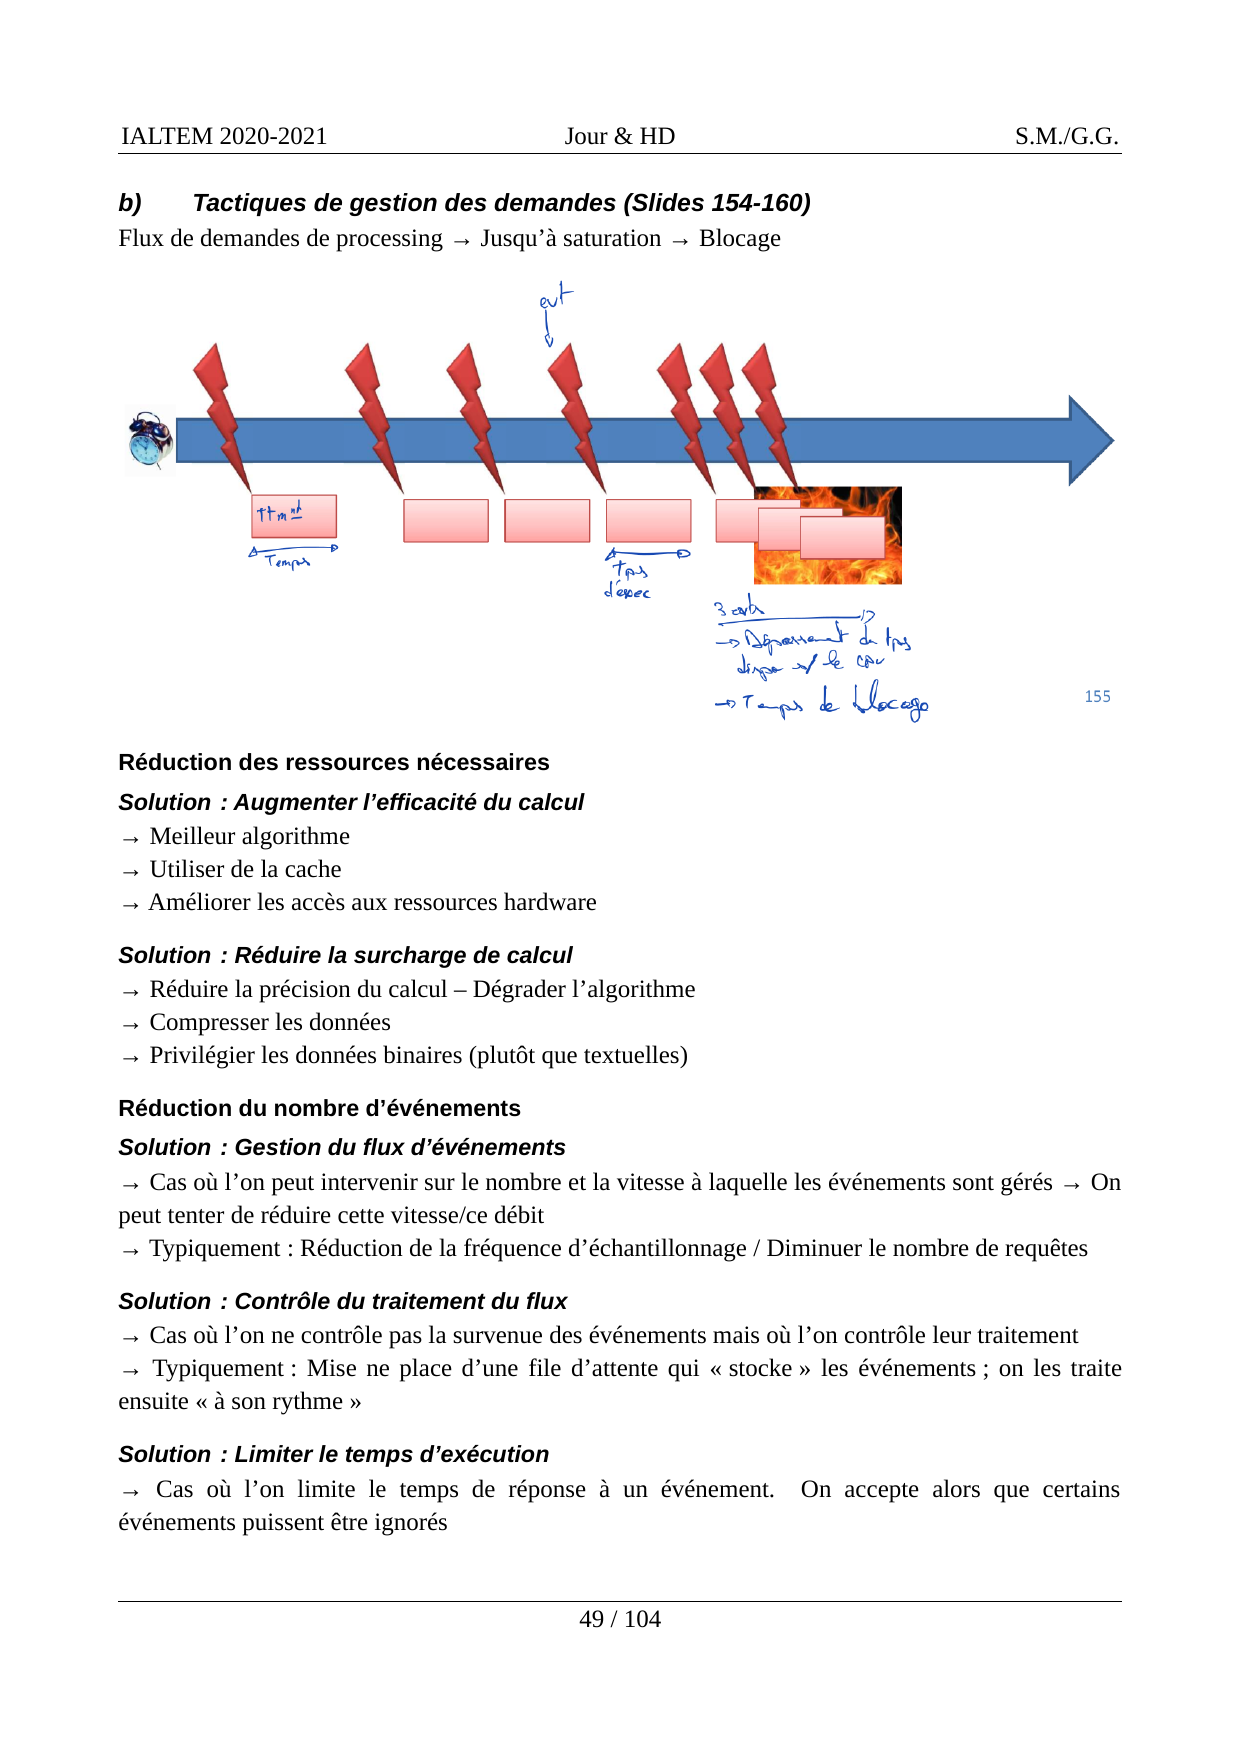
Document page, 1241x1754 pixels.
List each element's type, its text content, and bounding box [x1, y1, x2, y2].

subtitle Réduction des ressources nécessaires [118, 749, 1122, 776]
text → Typiquement : Réduction de la fréquence d’échantillonnage / Diminuer le nombre de requêtes [118, 1233, 1122, 1262]
text → Compresser les données [118, 1007, 1122, 1036]
text → Privilégier les données binaires (plutôt que textuelles) [118, 1040, 1122, 1069]
text → Utiliser de la cache [118, 854, 1122, 883]
text → Meilleur algorithme [118, 821, 1122, 850]
subtitle Solution : Contrôle du traitement du flux [118, 1287, 1122, 1314]
text → Réduire la précision du calcul – Dégrader l’algorithme [118, 974, 1122, 1003]
text → Typiquement : Mise ne place d’une file d’attente qui « stocke » les événements ; on les traite ensuite « à son rythme » [118, 1353, 1122, 1415]
subtitle Solution : Gestion du flux d’événements [118, 1134, 1122, 1161]
subtitle Solution : Réduire la surcharge de calcul [118, 941, 1122, 968]
picture [118, 271, 1123, 724]
subtitle Réduction du nombre d’événements [118, 1095, 1122, 1121]
text → Cas où l’on limite le temps de réponse à un événement. On accepte alors que certains événements puissent être ignorés [118, 1474, 1122, 1535]
subtitle Solution : Augmenter l’efficacité du calcul [118, 788, 1122, 815]
text → Améliorer les accès aux ressources hardware [118, 887, 1122, 916]
subtitle Tactiques de gestion des demandes (Slides 154-160) [118, 188, 1122, 217]
text → Cas où l’on peut intervenir sur le nombre et la vitesse à laquelle les événements sont gérés → On peut tenter de réduire cette vitesse/ce débit [118, 1167, 1122, 1229]
text Flux de demandes de processing → Jusqu’à saturation → Blocage [118, 223, 1122, 252]
subtitle Solution : Limiter le temps d’exécution [118, 1441, 1122, 1467]
text → Cas où l’on ne contrôle pas la survenue des événements mais où l’on contrôle leur traitement [118, 1320, 1122, 1349]
